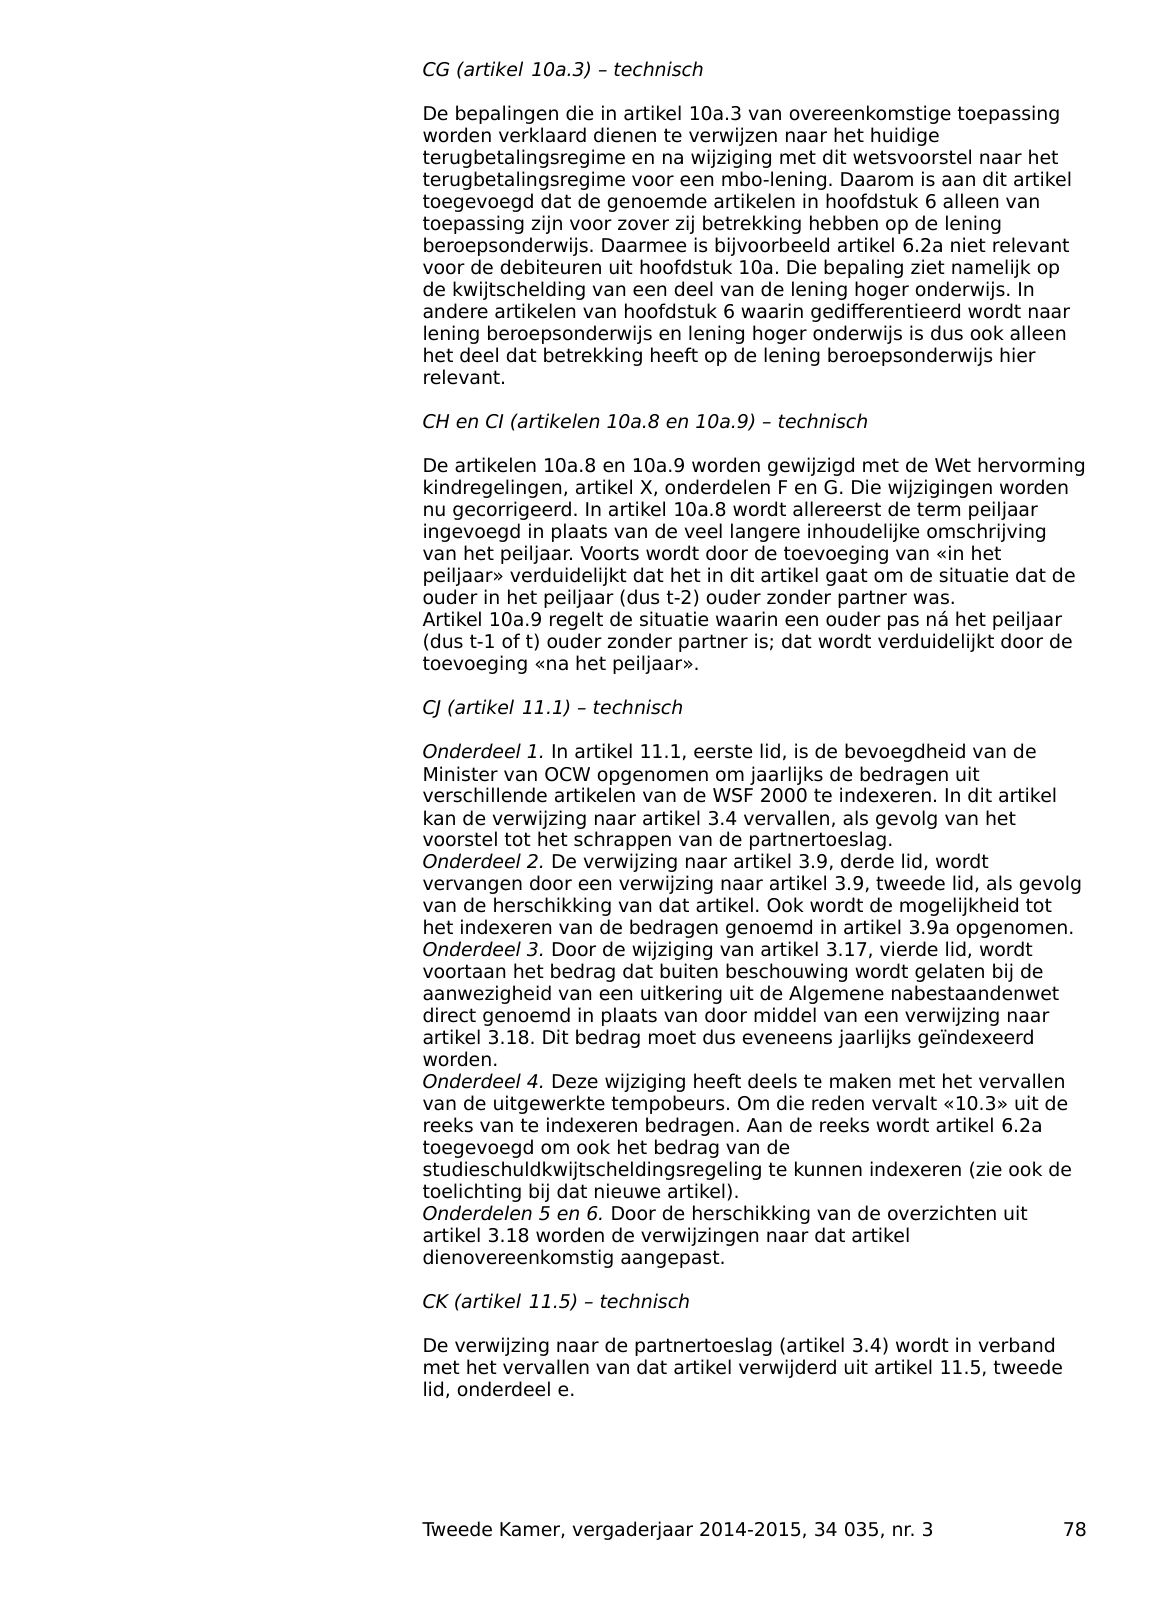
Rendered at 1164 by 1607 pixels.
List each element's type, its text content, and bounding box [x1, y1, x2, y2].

text Onderdelen 5 en 6. Door de herschikking van de overzichten uit artikel 3.18 worden de verwijzingen naar dat artikel dienovereenkomstig aangepast. [422, 1203, 1087, 1269]
text Onderdeel 1. In artikel 11.1, eerste lid, is de bevoegdheid van de Minister van OCW opgenomen om jaarlijks de bedragen uit verschillende artikelen van de WSF 2000 te indexeren. In dit artikel kan de verwijzing naar artikel 3.4 vervallen, als gevolg van het voorstel tot het schrappen van de partnertoeslag. [422, 741, 1087, 851]
subtitle CH en CI (artikelen 10a.8 en 10a.9) – technisch [422, 411, 1087, 433]
text De bepalingen die in artikel 10a.3 van overeenkomstige toepassing worden verklaard dienen te verwijzen naar het huidige terugbetalingsregime en na wijziging met dit wetsvoorstel naar het terugbetalingsregime voor een mbo-lening. Daarom is aan dit artikel toegevoegd dat de genoemde artikelen in hoofdstuk 6 alleen van toepassing zijn voor zover zij betrekking hebben op de lening beroepsonderwijs. Daarmee is bijvoorbeeld artikel 6.2a niet relevant voor de debiteuren uit hoofdstuk 10a. Die bepaling ziet namelijk op de kwijtschelding van een deel van de lening hoger onderwijs. In andere artikelen van hoofdstuk 6 waarin gedifferentieerd wordt naar lening beroepsonderwijs en lening hoger onderwijs is dus ook alleen het deel dat betrekking heeft op de lening beroepsonderwijs hier relevant. [422, 103, 1087, 389]
text Onderdeel 3. Door de wijziging van artikel 3.17, vierde lid, wordt voortaan het bedrag dat buiten beschouwing wordt gelaten bij de aanwezigheid van een uitkering uit de Algemene nabestaandenwet direct genoemd in plaats van door middel van een verwijzing naar artikel 3.18. Dit bedrag moet dus eveneens jaarlijks geïndexeerd worden. [422, 939, 1087, 1071]
subtitle CK (artikel 11.5) – technisch [422, 1291, 1087, 1313]
subtitle CG (artikel 10a.3) – technisch [422, 59, 1087, 81]
text Onderdeel 2. De verwijzing naar artikel 3.9, derde lid, wordt vervangen door een verwijzing naar artikel 3.9, tweede lid, als gevolg van de herschikking van dat artikel. Ook wordt de mogelijkheid tot het indexeren van de bedragen genoemd in artikel 3.9a opgenomen. [422, 851, 1087, 939]
subtitle CJ (artikel 11.1) – technisch [422, 697, 1087, 719]
text De verwijzing naar de partnertoeslag (artikel 3.4) wordt in verband met het vervallen van dat artikel verwijderd uit artikel 11.5, tweede lid, onderdeel e. [422, 1335, 1087, 1401]
text Onderdeel 4. Deze wijziging heeft deels te maken met het vervallen van de uitgewerkte tempobeurs. Om die reden vervalt «10.3» uit de reeks van te indexeren bedragen. Aan de reeks wordt artikel 6.2a toegevoegd om ook het bedrag van de studieschuldkwijtscheldingsregeling te kunnen indexeren (zie ook de toelichting bij dat nieuwe artikel). [422, 1071, 1087, 1203]
text Artikel 10a.9 regelt de situatie waarin een ouder pas ná het peiljaar (dus t-1 of t) ouder zonder partner is; dat wordt verduidelijkt door de toevoeging «na het peiljaar». [422, 609, 1087, 675]
text De artikelen 10a.8 en 10a.9 worden gewijzigd met de Wet hervorming kindregelingen, artikel X, onderdelen F en G. Die wijzigingen worden nu gecorrigeerd. In artikel 10a.8 wordt allereerst de term peiljaar ingevoegd in plaats van de veel langere inhoudelijke omschrijving van het peiljaar. Voorts wordt door de toevoeging van «in het peiljaar» verduidelijkt dat het in dit artikel gaat om de situatie dat de ouder in het peiljaar (dus t-2) ouder zonder partner was. [422, 455, 1087, 609]
